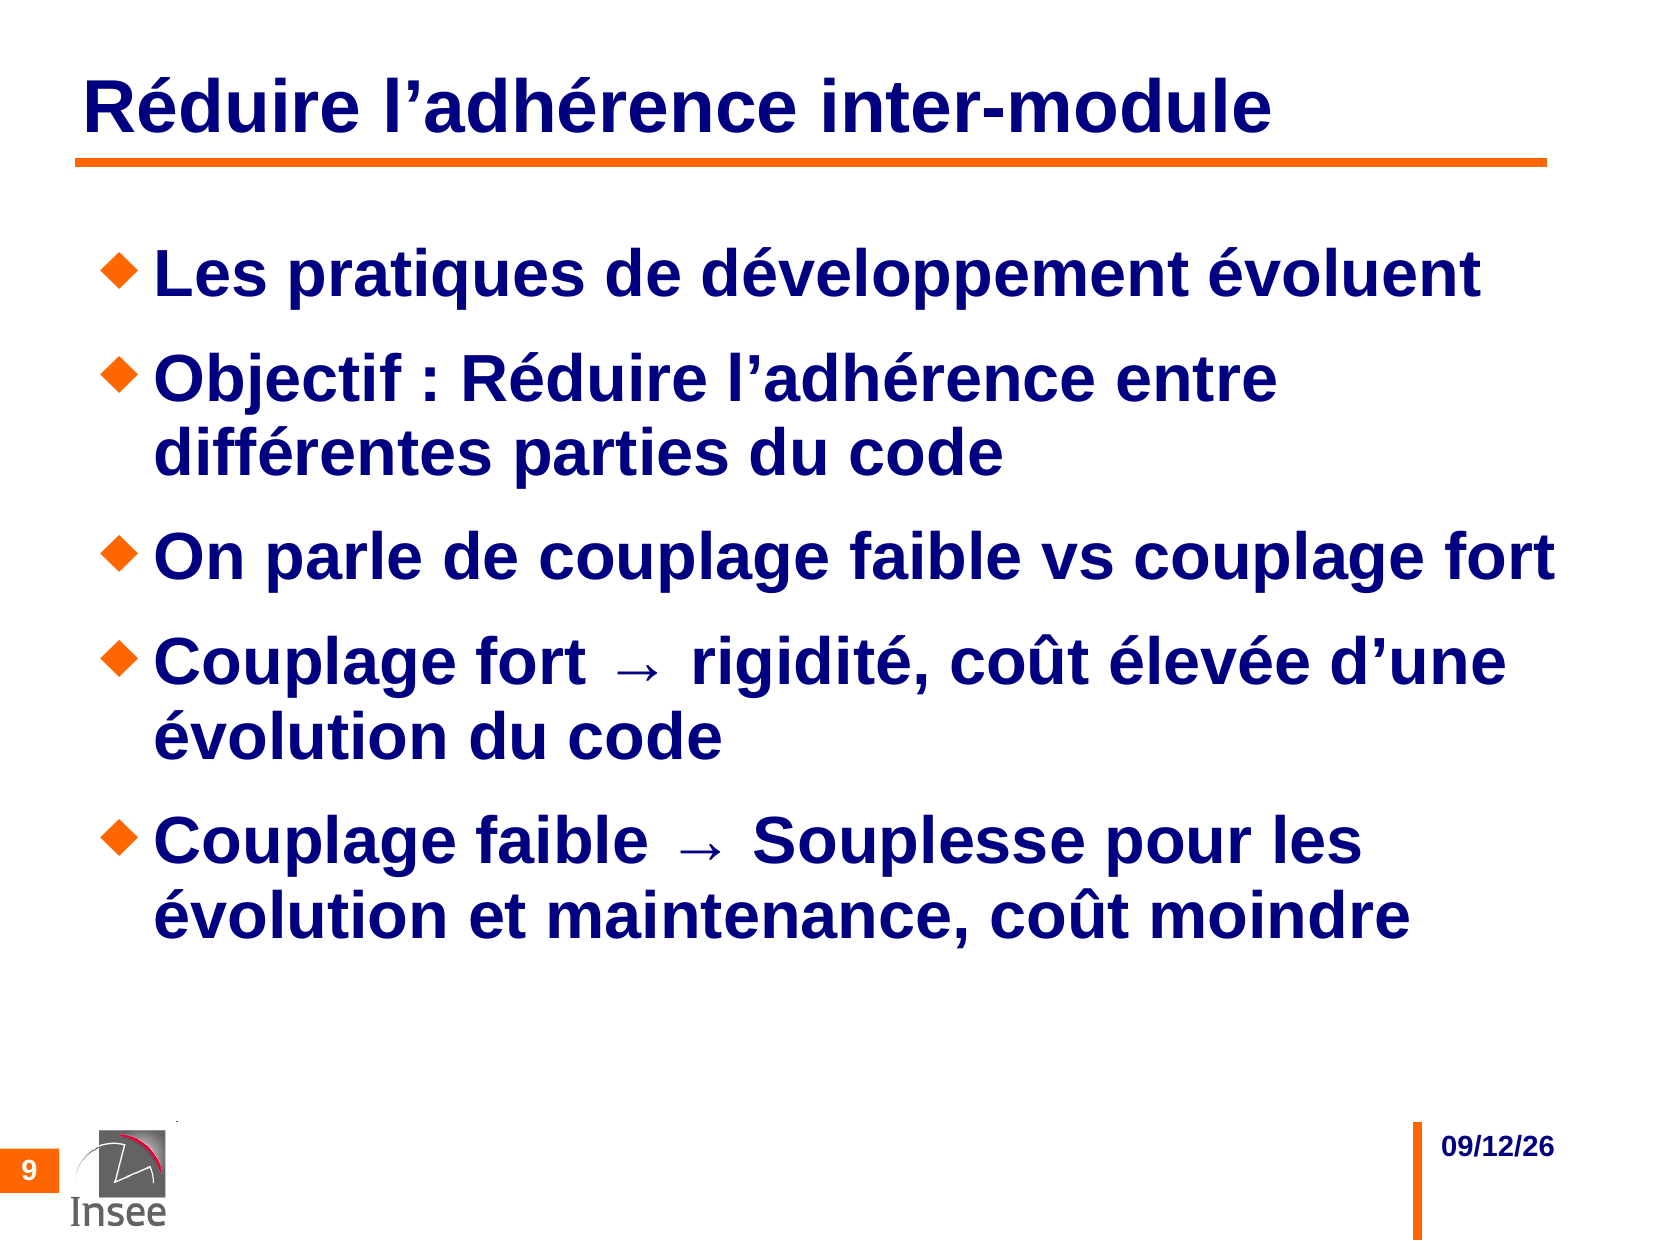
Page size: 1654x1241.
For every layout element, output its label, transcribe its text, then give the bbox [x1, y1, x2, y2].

title Réduire l’adhérence inter-module [82, 49, 1619, 163]
list Les pratiques de développement évoluent Objectif : Réduire l’adhérence entre différentes parties du code On parle de couplage faible vs couplage fort Couplage fort → rigidité, coût élevée d’une évolution du code Couplage faible → Souplesse pour les évolution et maintenance, coût moindre [82, 236, 1571, 1052]
picture [62, 1121, 178, 1241]
